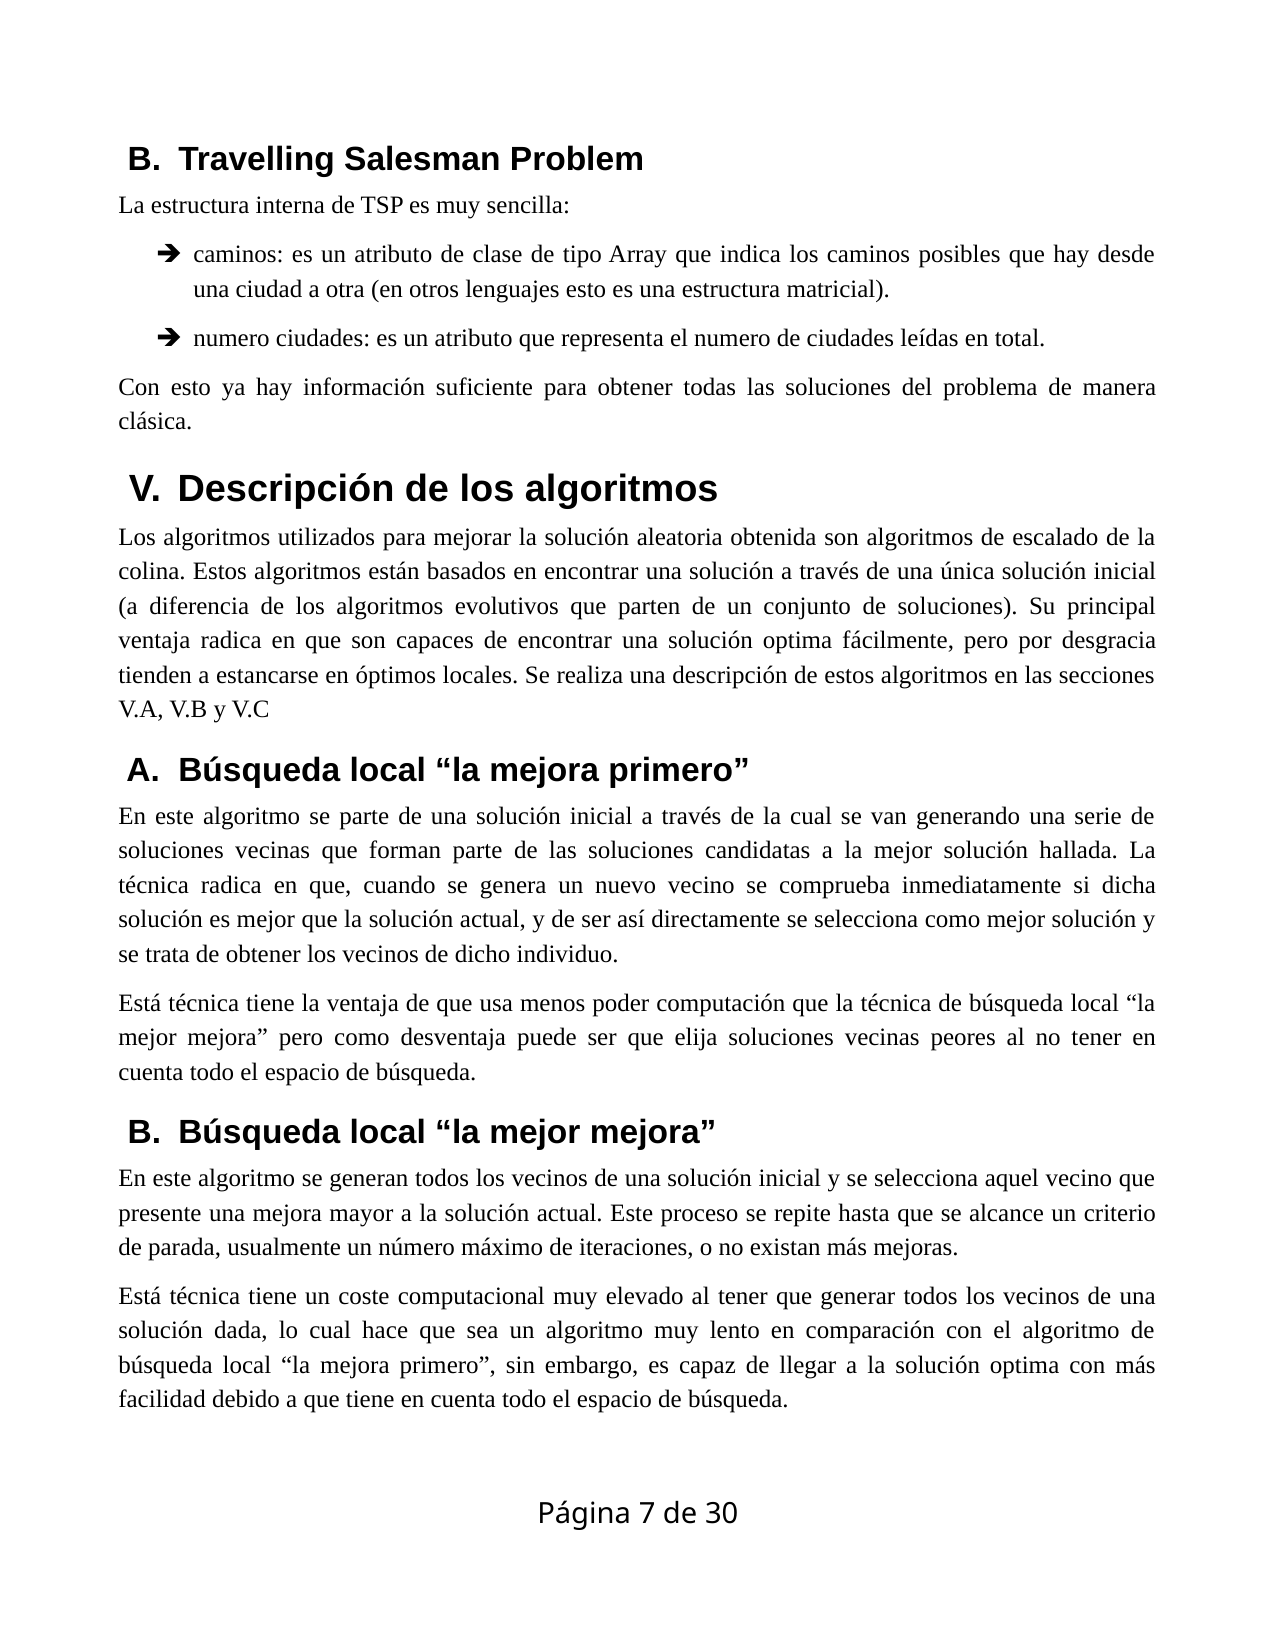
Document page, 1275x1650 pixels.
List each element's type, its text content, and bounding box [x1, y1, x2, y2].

subtitle Búsqueda local “la mejora primero” [118, 749, 1157, 788]
list numero ciudades: es un atributo que representa el numero de ciudades leídas en total. [156, 323, 1157, 351]
list caminos: es un atributo de clase de tipo Array que indica los caminos posibles que hay desde una ciudad a otra (en otros lenguajes esto es una estructura matricial). [156, 239, 1157, 302]
subtitle Descripción de los algoritmos [118, 466, 1157, 509]
text La estructura interna de TSP es muy sencilla: [118, 190, 1157, 219]
subtitle Búsqueda local “la mejor mejora” [118, 1112, 1157, 1151]
text Está técnica tiene un coste computacional muy elevado al tener que generar todos los vecinos de una solución dada, lo cual hace que sea un algoritmo muy lento en comparación con el algoritmo de búsqueda local “la mejora primero”, sin embargo, es capaz de llegar a la solución optima con más facilidad debido a que tiene en cuenta todo el espacio de búsqueda. [118, 1281, 1157, 1413]
text En este algoritmo se generan todos los vecinos de una solución inicial y se selecciona aquel vecino que presente una mejora mayor a la solución actual. Este proceso se repite hasta que se alcance un criterio de parada, usualmente un número máximo de iteraciones, o no existan más mejoras. [118, 1163, 1157, 1261]
text Con esto ya hay información suficiente para obtener todas las soluciones del problema de manera clásica. [118, 372, 1157, 435]
text En este algoritmo se parte de una solución inicial a través de la cual se van generando una serie de soluciones vecinas que forman parte de las soluciones candidatas a la mejor solución hallada. La técnica radica en que, cuando se genera un nuevo vecino se comprueba inmediatamente si dicha solución es mejor que la solución actual, y de ser así directamente se selecciona como mejor solución y se trata de obtener los vecinos de dicho individuo. [118, 801, 1157, 967]
text Los algoritmos utilizados para mejorar la solución aleatoria obtenida son algoritmos de escalado de la colina. Estos algoritmos están basados en encontrar una solución a través de una única solución inicial (a diferencia de los algoritmos evolutivos que parten de un conjunto de soluciones). Su principal ventaja radica en que son capaces de encontrar una solución optima fácilmente, pero por desgracia tienden a estancarse en óptimos locales. Se realiza una descripción de estos algoritmos en las secciones V.A, V.B y V.C [118, 522, 1157, 723]
subtitle Travelling Salesman Problem [118, 139, 1157, 178]
text Está técnica tiene la ventaja de que usa menos poder computación que la técnica de búsqueda local “la mejor mejora” pero como desventaja puede ser que elija soluciones vecinas peores al no tener en cuenta todo el espacio de búsqueda. [118, 988, 1157, 1085]
